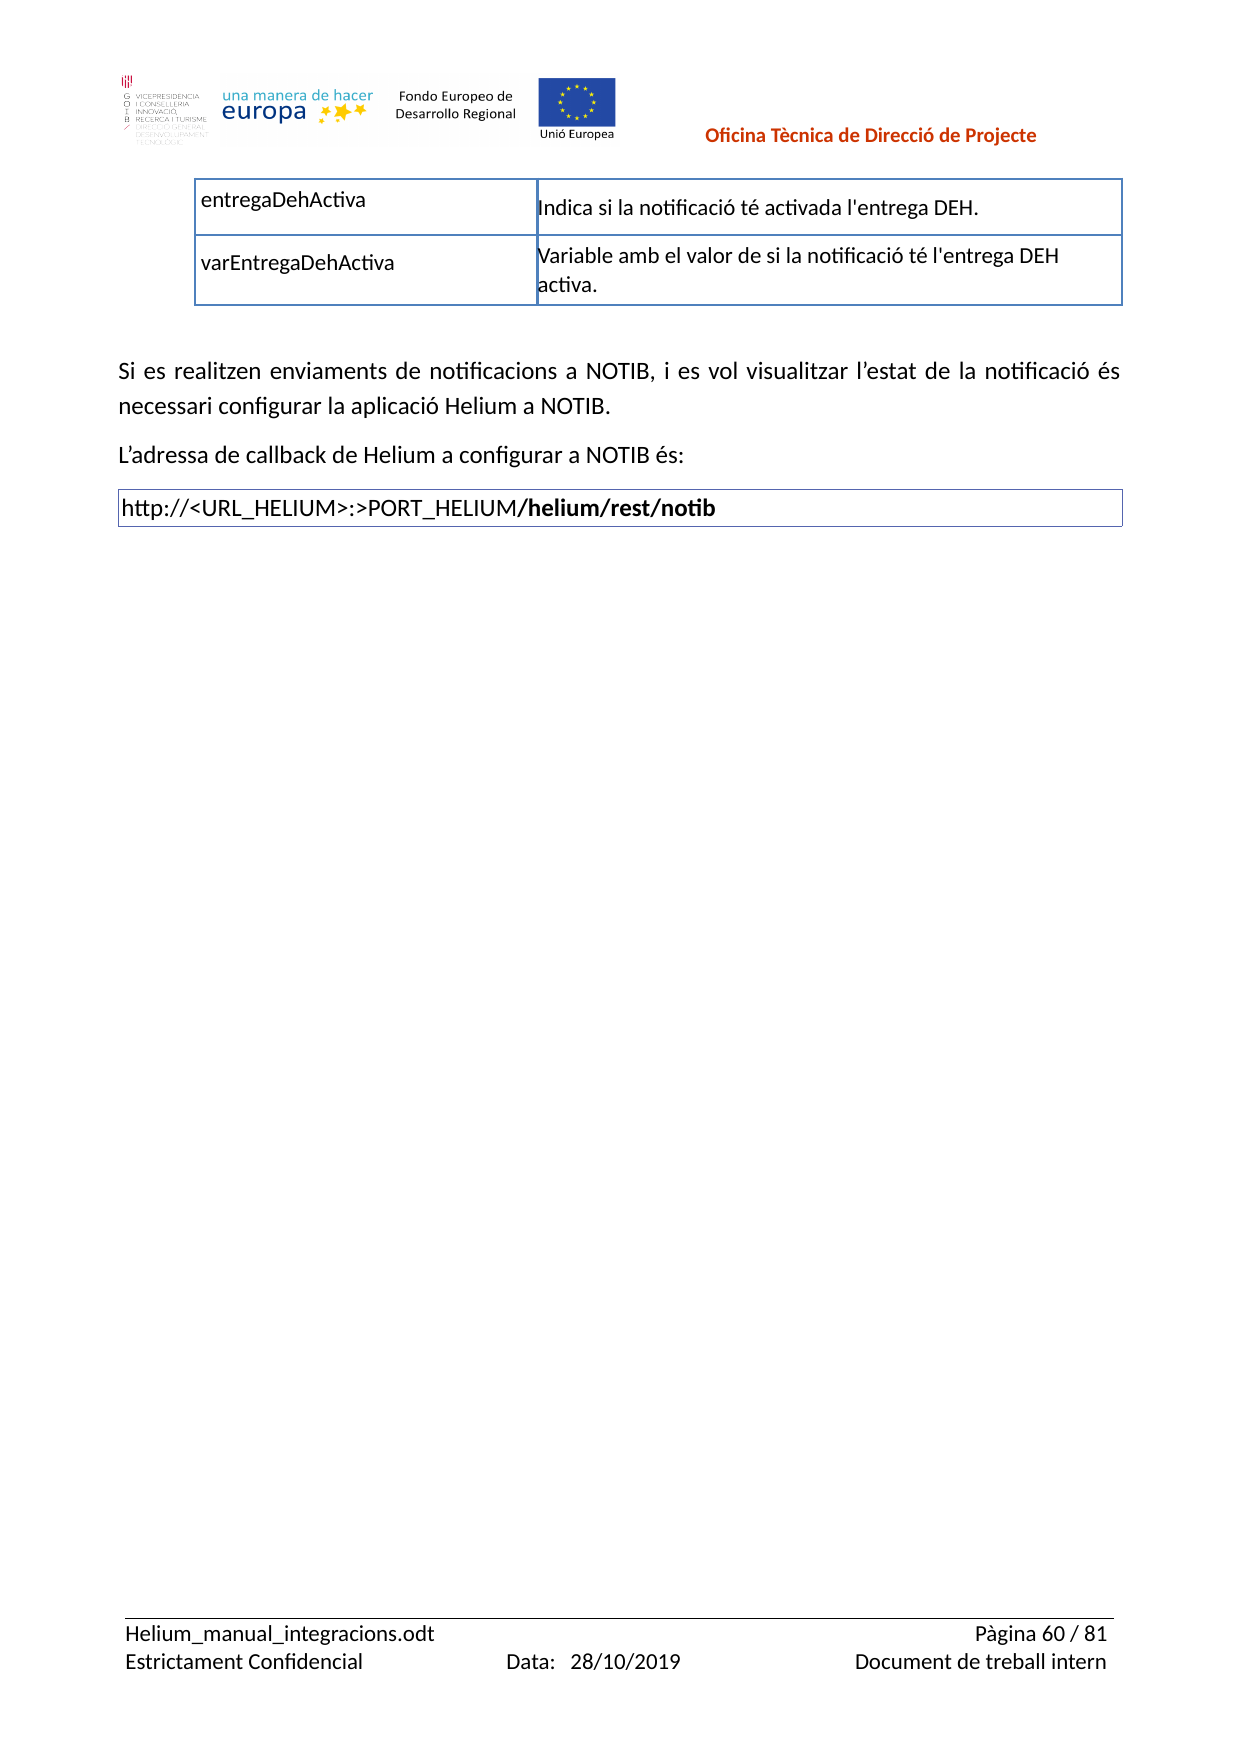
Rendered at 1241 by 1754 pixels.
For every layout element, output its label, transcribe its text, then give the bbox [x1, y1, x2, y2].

picture [118, 73, 213, 147]
table_cell Indica si la notificació té activada l'entrega DEH. [539, 180, 1121, 234]
text L’adressa de callback de Helium a configurar a NOTIB és: [118, 440, 1122, 470]
table_cell varEntregaDehActiva [196, 236, 536, 303]
table_cell entregaDehActiva [196, 180, 536, 234]
table_cell Variable amb el valor de si la notificació té l'entrega DEH activa. [539, 236, 1121, 303]
picture [219, 73, 621, 147]
text Si es realitzen enviaments de notificacions a NOTIB, i es vol visualitzar l’estat de la notificació és necessari configurar la aplicació Helium a NOTIB. [118, 355, 1122, 421]
text http://<URL_HELIUM>:>PORT_HELIUM/helium/rest/notib [119, 490, 1122, 526]
